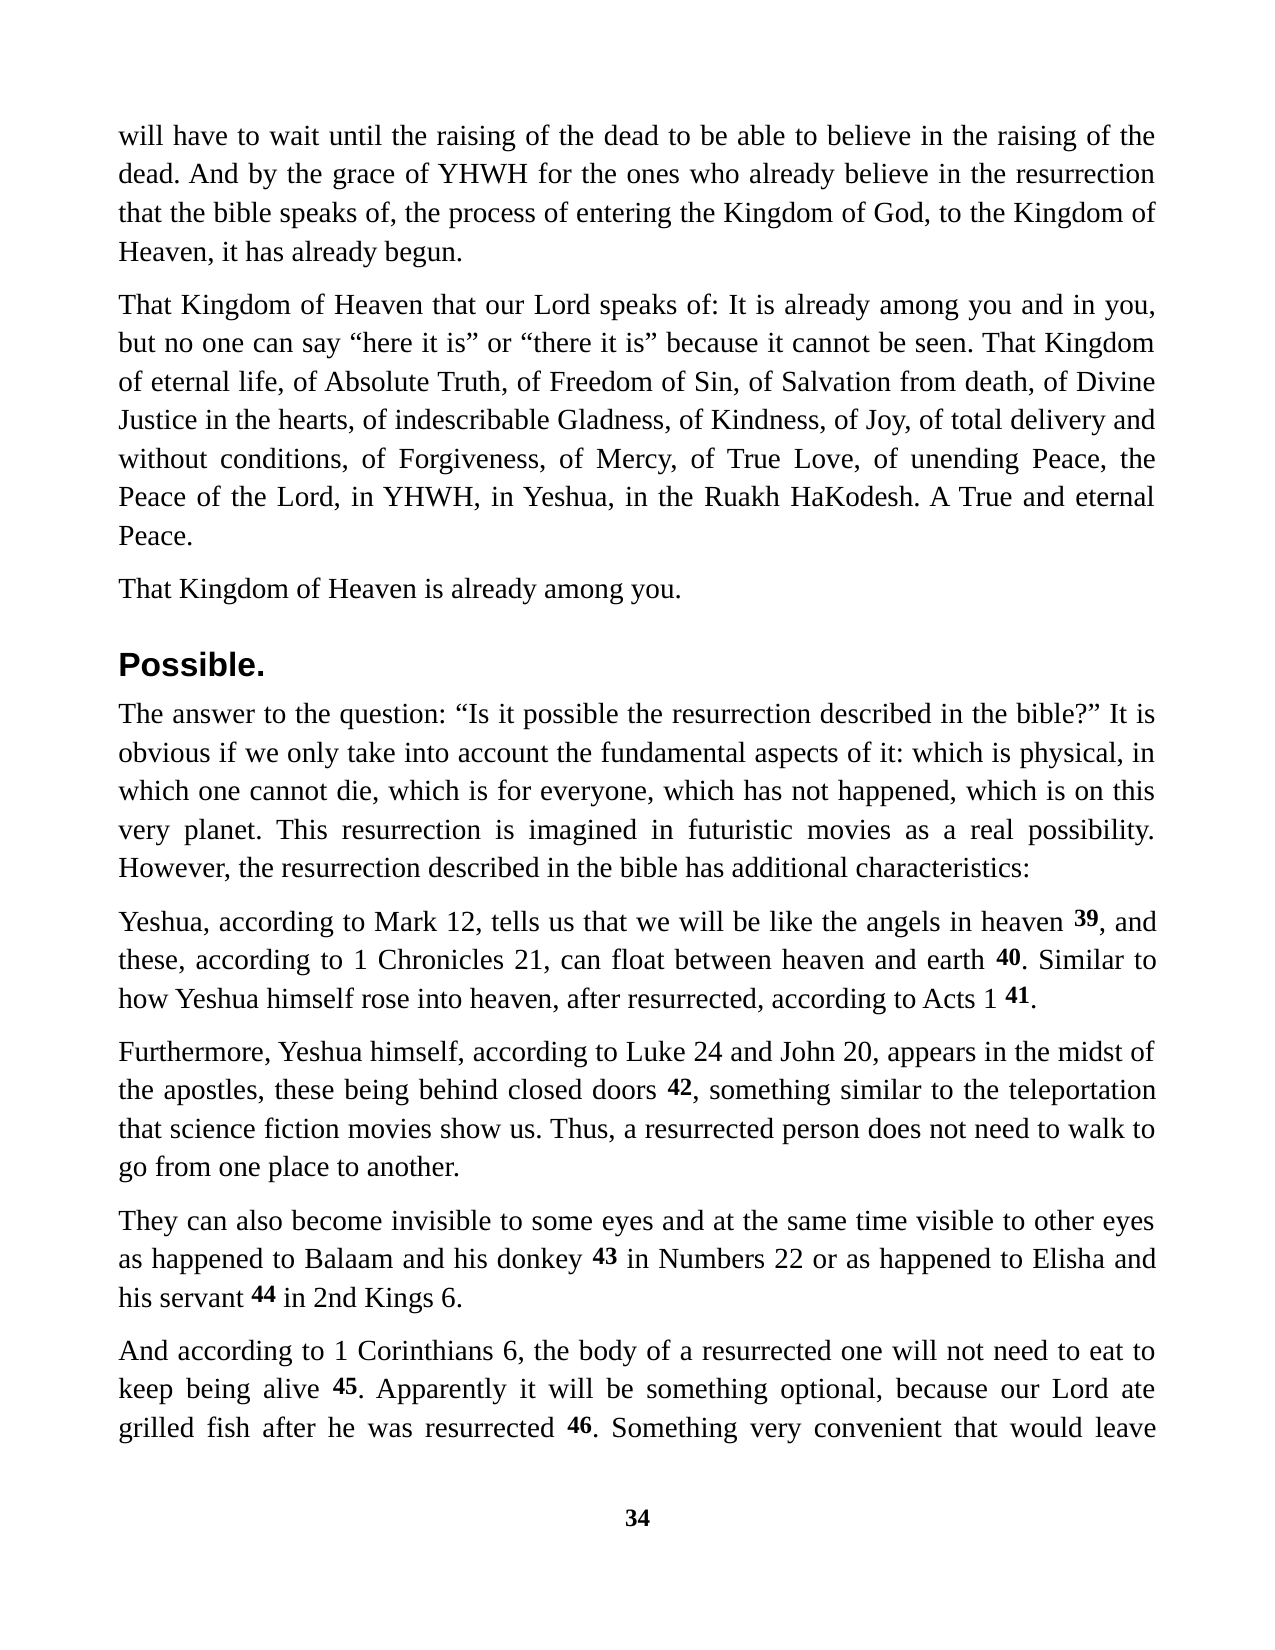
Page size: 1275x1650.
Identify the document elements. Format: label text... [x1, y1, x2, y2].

text Furthermore, Yeshua himself, according to Luke 24 and John 20, appears in the midst of the apostles, these being behind closed doors , something similar to the teleportation that science fiction movies show us. Thus, a resurrected person does not need to walk to go from one place to another. [118, 1034, 1157, 1183]
text will have to wait until the raising of the dead to be able to believe in the raising of the dead. And by the grace of YHWH for the ones who already believe in the resurrection that the bible speaks of, the process of entering the Kingdom of God, to the Kingdom of Heaven, it has already begun. [118, 118, 1157, 267]
subtitle Possible. [118, 645, 1157, 684]
text The answer to the question: “Is it possible the resurrection described in the bible?” It is obvious if we only take into account the fundamental aspects of it: which is physical, in which one cannot die, which is for everyone, which has not happened, which is on this very planet. This resurrection is imagined in futuristic movies as a real possibility. However, the resurrection described in the bible has additional characteristics: [118, 696, 1157, 884]
text They can also become invisible to some eyes and at the same time visible to other eyes as happened to Balaam and his donkey in Numbers 22 or as happened to Elisha and his servant in 2nd Kings 6. [118, 1203, 1157, 1313]
text Yeshua, according to Mark 12, tells us that we will be like the angels in heaven , and these, according to 1 Chronicles 21, can float between heaven and earth . Similar to how Yeshua himself rose into heaven, after resurrected, according to Acts 1 . [118, 904, 1157, 1014]
text That Kingdom of Heaven that our Lord speaks of: It is already among you and in you, but no one can say “here it is” or “there it is” because it cannot be seen. That Kingdom of eternal life, of Absolute Truth, of Freedom of Sin, of Salvation from death, of Divine Justice in the hearts, of indescribable Gladness, of Kindness, of Joy, of total delivery and without conditions, of Forgiveness, of Mercy, of True Love, of unending Peace, the Peace of the Lord, in YHWH, in Yeshua, in the Ruakh HaKodesh. A True and eternal Peace. [118, 287, 1157, 552]
text That Kingdom of Heaven is already among you. [118, 571, 1157, 605]
text And according to 1 Corinthians 6, the body of a resurrected one will not need to eat to keep being alive . Apparently it will be something optional, because our Lord ate grilled fish after he was resurrected . Something very convenient that would leave [118, 1333, 1157, 1443]
